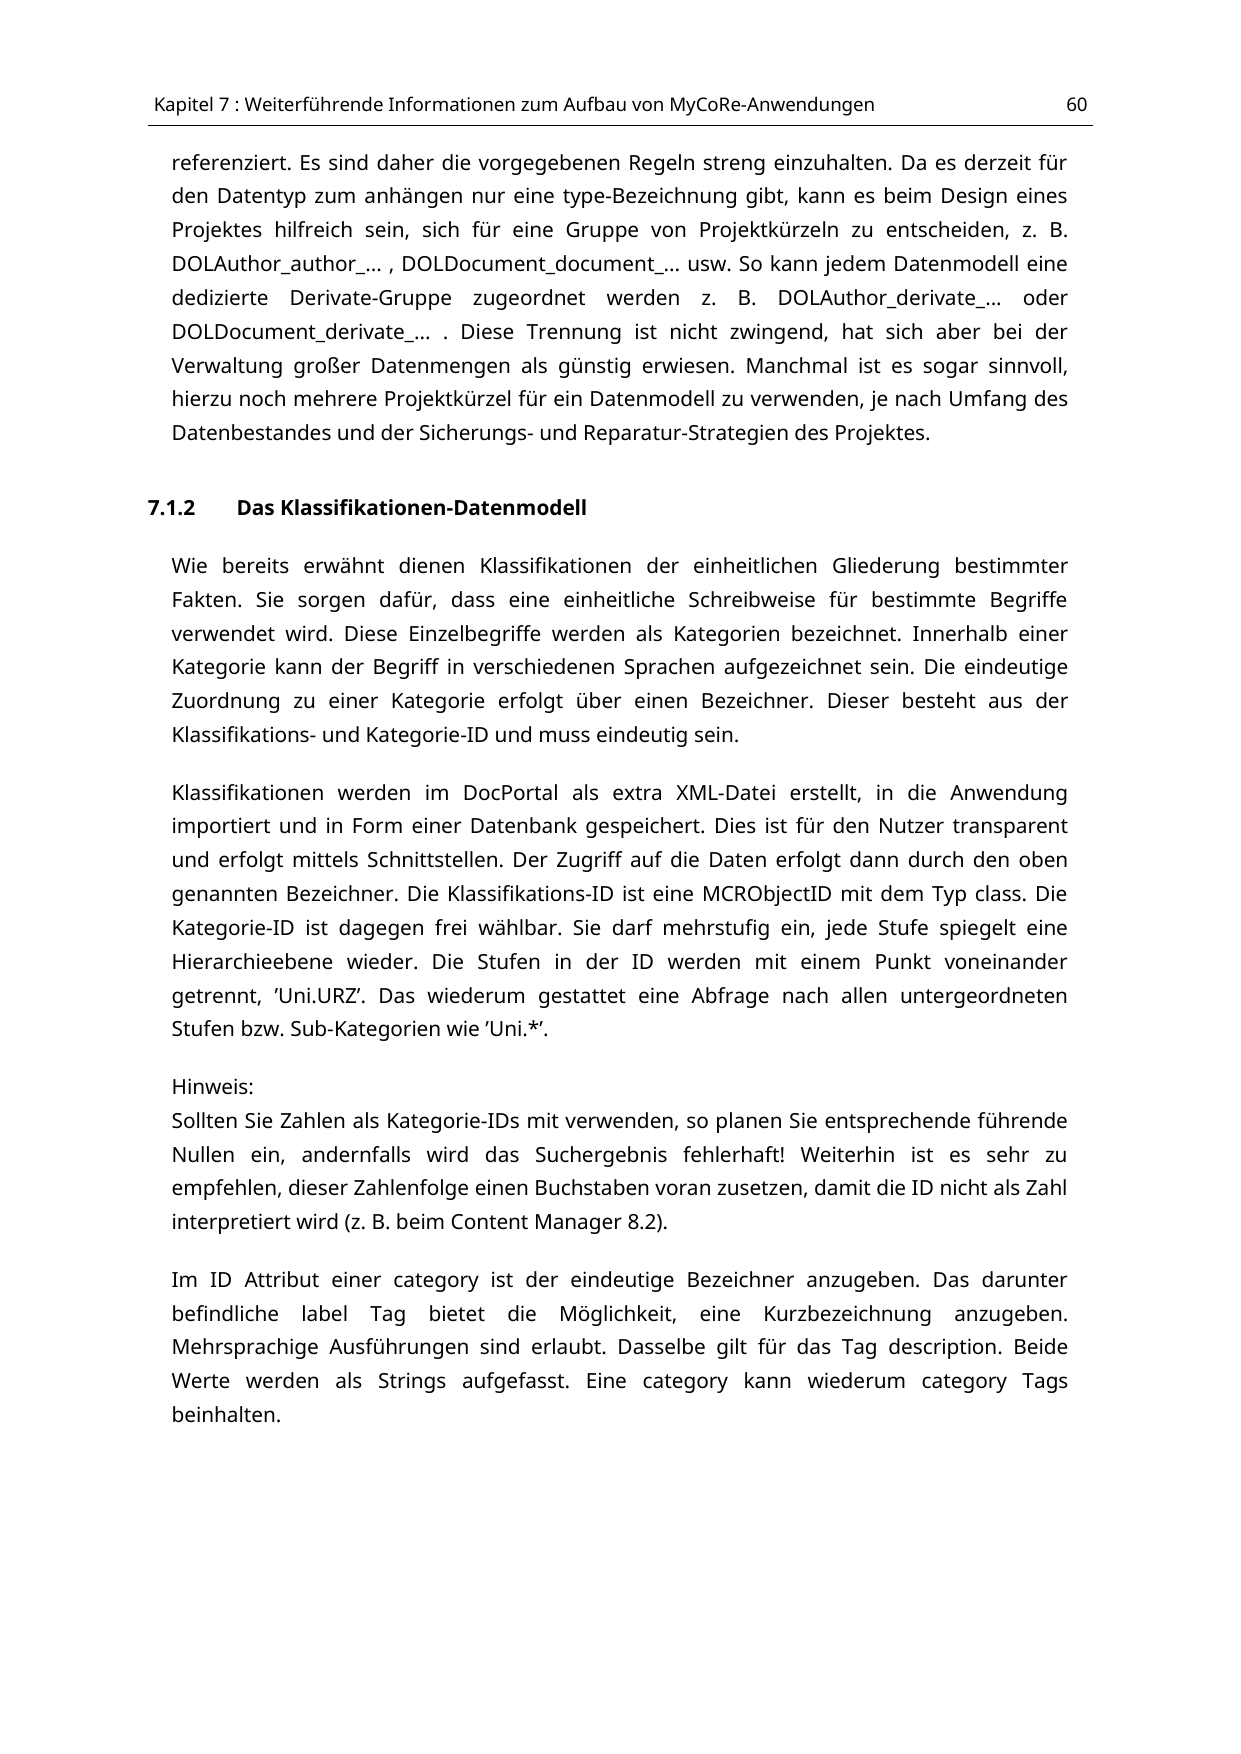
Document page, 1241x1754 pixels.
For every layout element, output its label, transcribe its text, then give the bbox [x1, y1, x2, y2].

text Im ID Attribut einer category ist der eindeutige Bezeichner anzugeben. Das darunter befindliche label Tag bietet die Möglichkeit, eine Kurzbezeichnung anzugeben. Mehrsprachige Ausführungen sind erlaubt. Dasselbe gilt für das Tag description. Beide Werte werden als Strings aufgefasst. Eine category kann wiederum category Tags beinhalten. [171, 1265, 1069, 1428]
text Hinweis: Sollten Sie Zahlen als Kategorie-IDs mit verwenden, so planen Sie entsprechende führende Nullen ein, andernfalls wird das Suchergebnis fehlerhaft! Weiterhin ist es sehr zu empfehlen, dieser Zahlenfolge einen Buchstaben voran zusetzen, damit die ID nicht als Zahl interpretiert wird (z. B. beim Content Manager 8.2). [171, 1072, 1069, 1236]
text Wie bereits erwähnt dienen Klassifikationen der einheitlichen Gliederung bestimmter Fakten. Sie sorgen dafür, dass eine einheitliche Schreibweise für bestimmte Begriffe verwendet wird. Diese Einzelbegriffe werden als Kategorien bezeichnet. Innerhalb einer Kategorie kann der Begriff in verschiedenen Sprachen aufgezeichnet sein. Die eindeutige Zuordnung zu einer Kategorie erfolgt über einen Bezeichner. Dieser besteht aus der Klassifikations- und Kategorie-ID und muss eindeutig sein. [171, 551, 1069, 748]
text referenziert. Es sind daher die vorgegebenen Regeln streng einzuhalten. Da es derzeit für den Datentyp zum anhängen nur eine type-Bezeichnung gibt, kann es beim Design eines Projektes hilfreich sein, sich für eine Gruppe von Projektkürzeln zu entscheiden, z. B. DOLAuthor_author_... , DOLDocument_document_... usw. So kann jedem Datenmodell eine dedizierte Derivate-Gruppe zugeordnet werden z. B. DOLAuthor_derivate_... oder DOLDocument_derivate_... . Diese Trennung ist nicht zwingend, hat sich aber bei der Verwaltung großer Datenmengen als günstig erwiesen. Manchmal ist es sogar sinnvoll, hierzu noch mehrere Projektkürzel für ein Datenmodell zu verwenden, je nach Umfang des Datenbestandes und der Sicherungs- und Reparatur-Strategien des Projektes. [171, 148, 1069, 447]
text Klassifikationen werden im DocPortal als extra XML-Datei erstellt, in die Anwendung importiert und in Form einer Datenbank gespeichert. Dies ist für den Nutzer transparent und erfolgt mittels Schnittstellen. Der Zugriff auf die Daten erfolgt dann durch den oben genannten Bezeichner. Die Klassifikations-ID ist eine MCRObjectID mit dem Typ class. Die Kategorie-ID ist dagegen frei wählbar. Sie darf mehrstufig ein, jede Stufe spiegelt eine Hierarchieebene wieder. Die Stufen in der ID werden mit einem Punkt voneinander getrennt, ’Uni.URZ’. Das wiederum gestattet eine Abfrage nach allen untergeordneten Stufen bzw. Sub-Kategorien wie ’Uni.*’. [171, 778, 1069, 1043]
subtitle Das Klassifikationen-Datenmodell [148, 493, 1092, 522]
